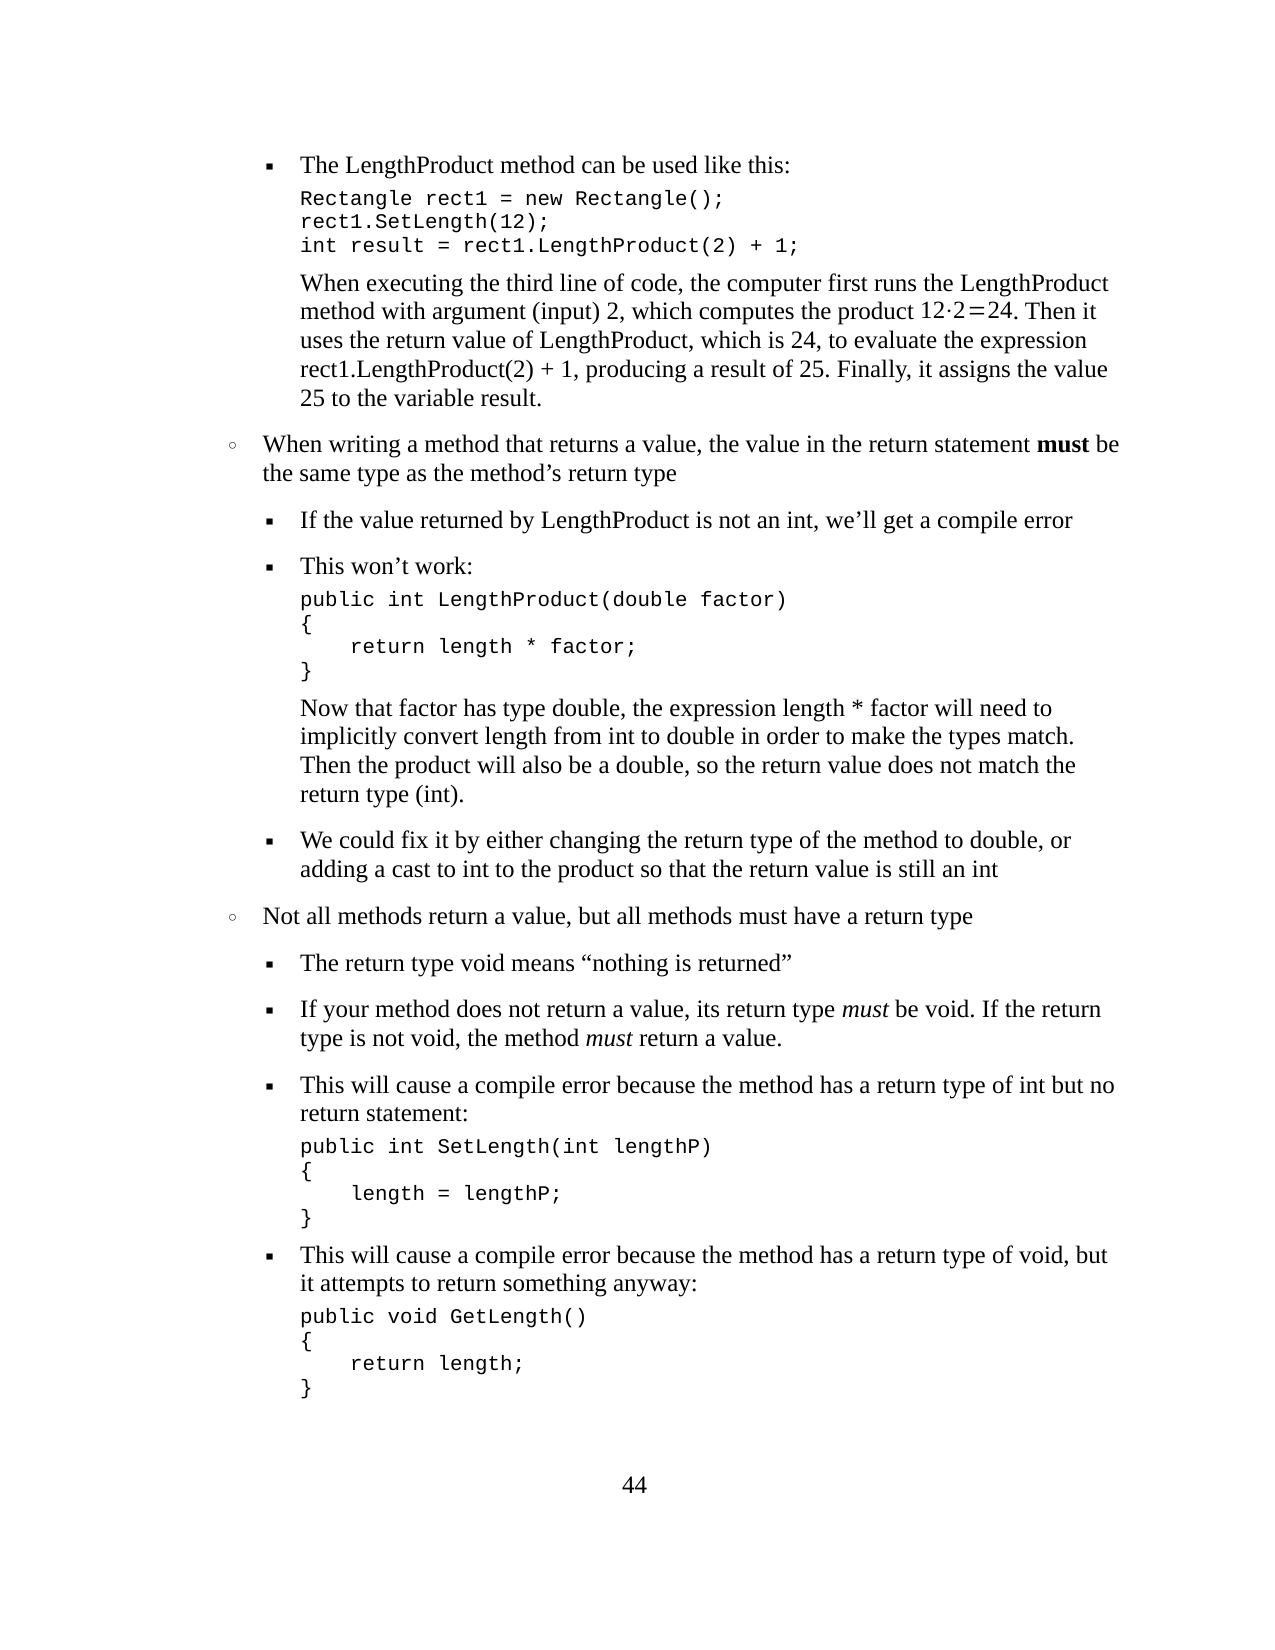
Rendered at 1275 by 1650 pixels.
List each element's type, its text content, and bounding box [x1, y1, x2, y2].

list Now that factor has type double, the expression length * factor will need to implicitly convert length from int to double in order to make the types match. Then the product will also be a double, so the return value does not match the return type (int). [262, 693, 1125, 808]
list public int SetLength(int lengthP) [262, 1136, 1125, 1160]
list { [262, 1330, 1125, 1353]
list When executing the third line of code, the computer first runs the LengthProduct method with argument (input) 2, which computes the product . Then it uses the return value of LengthProduct, which is 24, to evaluate the expression rect1.LengthProduct(2) + 1, producing a result of 25. Finally, it assigns the value 25 to the variable result. [262, 268, 1125, 411]
list Not all methods return a value, but all methods must have a return type [225, 901, 1125, 930]
list } [262, 1207, 1125, 1231]
list If the value returned by LengthProduct is not an int, we’ll get a compile error [262, 505, 1125, 533]
list This won’t work: [262, 551, 1125, 580]
list length = lengthP; [262, 1183, 1125, 1207]
list The return type void means “nothing is returned” [262, 948, 1125, 976]
list Rectangle rect1 = new Rectangle(); [262, 188, 1125, 211]
list { [262, 1160, 1125, 1183]
list public void GetLength() [262, 1306, 1125, 1330]
list } [262, 660, 1125, 684]
list rect1.SetLength(12); [262, 211, 1125, 235]
list } [262, 1377, 1125, 1401]
list int result = rect1.LengthProduct(2) + 1; [262, 235, 1125, 259]
list This will cause a compile error because the method has a return type of int but no return statement: [262, 1070, 1125, 1127]
list The LengthProduct method can be used like this: [262, 150, 1125, 179]
list public int LengthProduct(double factor) [262, 589, 1125, 613]
list If your method does not return a value, its return type must be void. If the return type is not void, the method must return a value. [262, 994, 1125, 1052]
list return length * factor; [262, 636, 1125, 660]
list This will cause a compile error because the method has a return type of void, but it attempts to return something anyway: [262, 1240, 1125, 1297]
list return length; [262, 1353, 1125, 1377]
list We could fix it by either changing the return type of the method to double, or adding a cast to int to the product so that the return value is still an int [262, 826, 1125, 883]
list When writing a method that returns a value, the value in the return statement must be the same type as the method’s return type [225, 429, 1125, 487]
list { [262, 613, 1125, 636]
